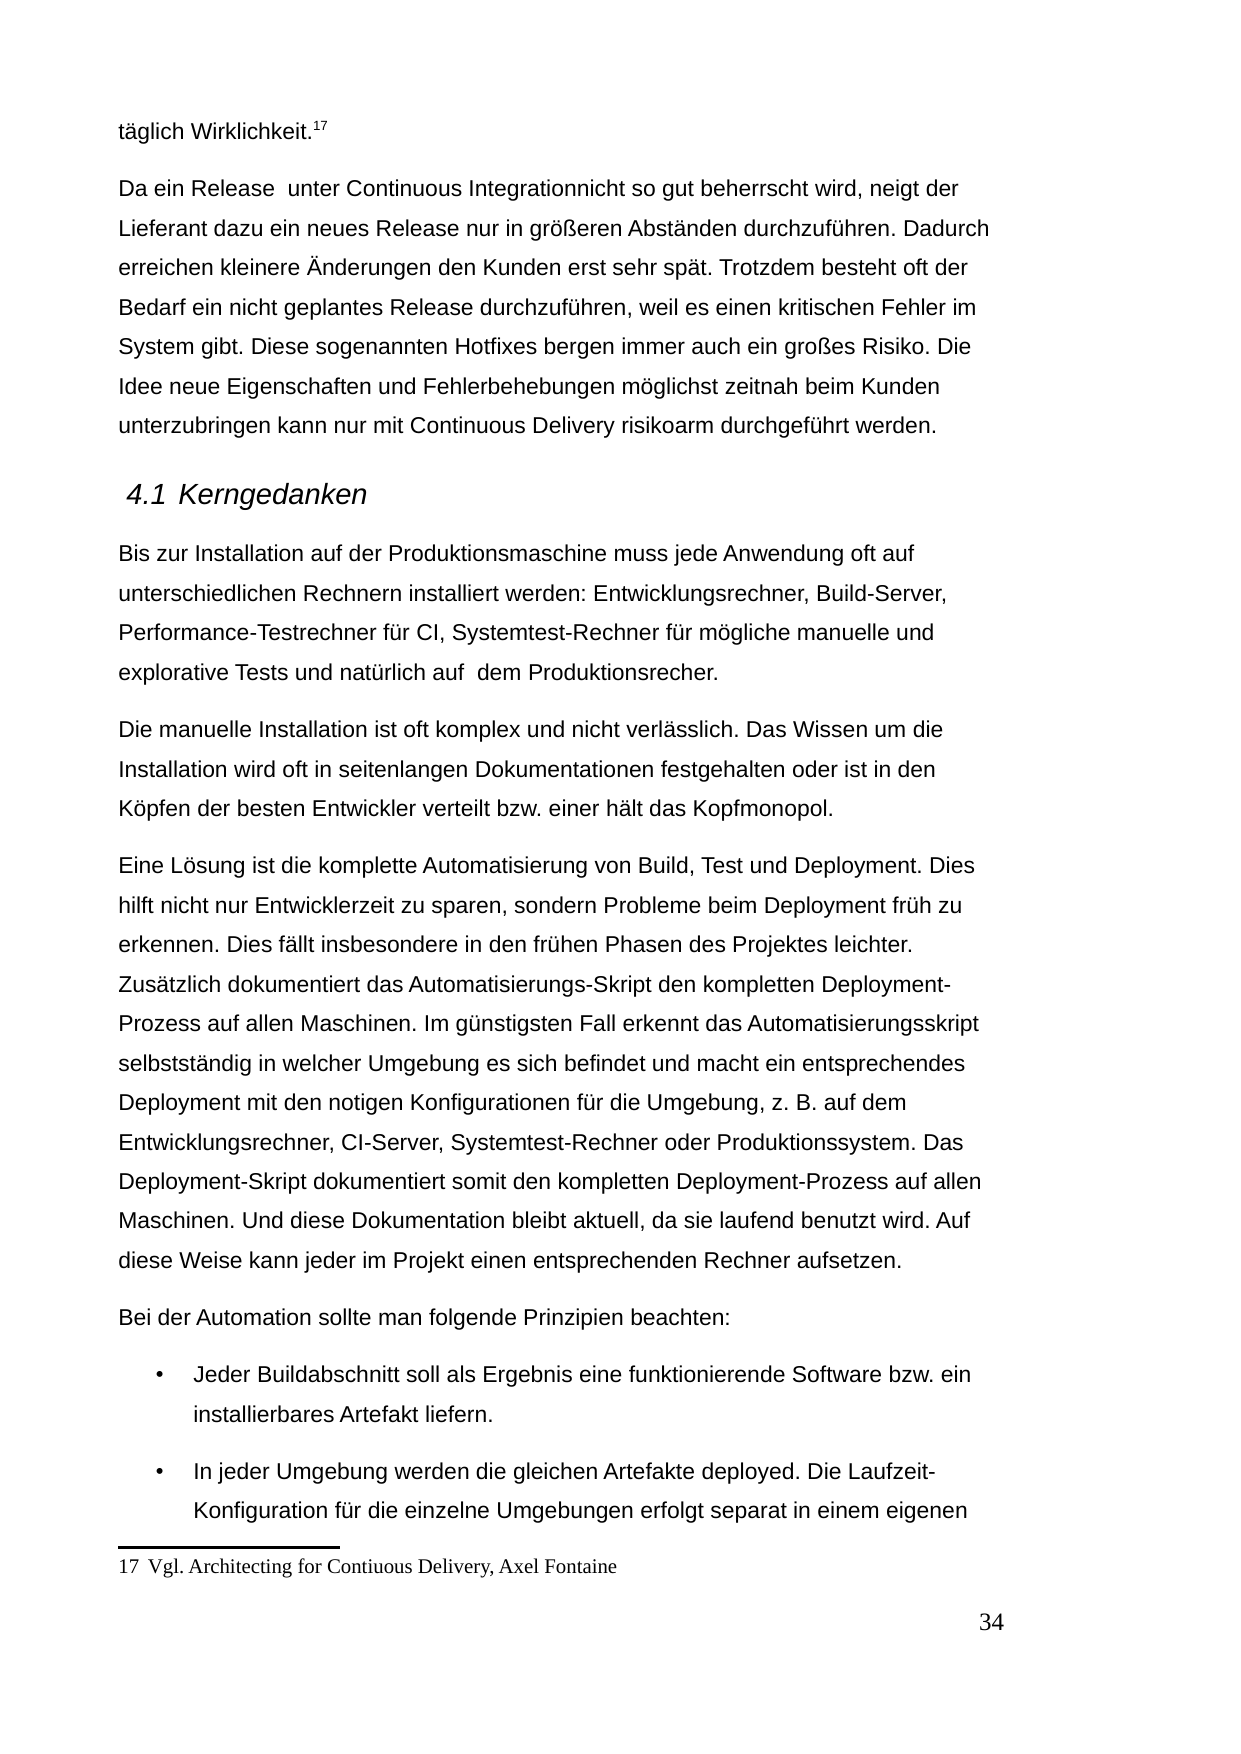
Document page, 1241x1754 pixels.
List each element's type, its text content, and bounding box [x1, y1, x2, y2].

text Eine Lösung ist die komplette Automatisierung von Build, Test und Deployment. Dies hilft nicht nur Entwicklerzeit zu sparen, sondern Probleme beim Deployment früh zu erkennen. Dies fällt insbesondere in den frühen Phasen des Projektes leichter. Zusätzlich dokumentiert das Automatisierungs-Skript den kompletten Deployment-Prozess auf allen Maschinen. Im günstigsten Fall erkennt das Automatisierungsskript selbstständig in welcher Umgebung es sich befindet und macht ein entsprechendes Deployment mit den notigen Konfigurationen für die Umgebung, z. B. auf dem Entwicklungsrechner, CI-Server, Systemtest-Rechner oder Produktionssystem. Das Deployment-Skript dokumentiert somit den kompletten Deployment-Prozess auf allen Maschinen. Und diese Dokumentation bleibt aktuell, da sie laufend benutzt wird. Auf diese Weise kann jeder im Projekt einen entsprechenden Rechner aufsetzen. [118, 852, 1004, 1273]
text Bei der Automation sollte man folgende Prinzipien beachten: [118, 1304, 1004, 1331]
text Die manuelle Installation ist oft komplex und nicht verlässlich. Das Wissen um die Installation wird oft in seitenlangen Dokumentationen festgehalten oder ist in den Köpfen der besten Entwickler verteilt bzw. einer hält das Kopfmonopol. [118, 716, 1004, 821]
text Vgl. Architecting for Contiuous Delivery, Axel Fontaine [118, 1553, 1004, 1578]
text Bis zur Installation auf der Produktionsmaschine muss jede Anwendung oft auf unterschiedlichen Rechnern installiert werden: Entwicklungsrechner, Build-Server, Performance-Testrechner für CI, Systemtest-Rechner für mögliche manuelle und explorative Tests und natürlich auf dem Produktionsrecher. [118, 540, 1004, 685]
text Da ein Release unter Continuous Integrationnicht so gut beherrscht wird, neigt der Lieferant dazu ein neues Release nur in größeren Abständen durchzuführen. Dadurch erreichen kleinere Änderungen den Kunden erst sehr spät. Trotzdem besteht oft der Bedarf ein nicht geplantes Release durchzuführen, weil es einen kritischen Fehler im System gibt. Diese sogenannten Hotfixes bergen immer auch ein großes Risiko. Die Idee neue Eigenschaften und Fehlerbehebungen möglichst zeitnah beim Kunden unterzubringen kann nur mit Continuous Delivery risikoarm durchgeführt werden. [118, 175, 1004, 438]
list Jeder Buildabschnitt soll als Ergebnis eine funktionierende Software bzw. ein installierbares Artefakt liefern. [156, 1361, 1004, 1427]
subtitle Kerngedanken [118, 477, 1004, 510]
text täglich Wirklichkeit. [118, 118, 1004, 144]
list In jeder Umgebung werden die gleichen Artefakte deployed. Die Laufzeit-Konfiguration für die einzelne Umgebungen erfolgt separat in einem eigenen [156, 1458, 1004, 1524]
